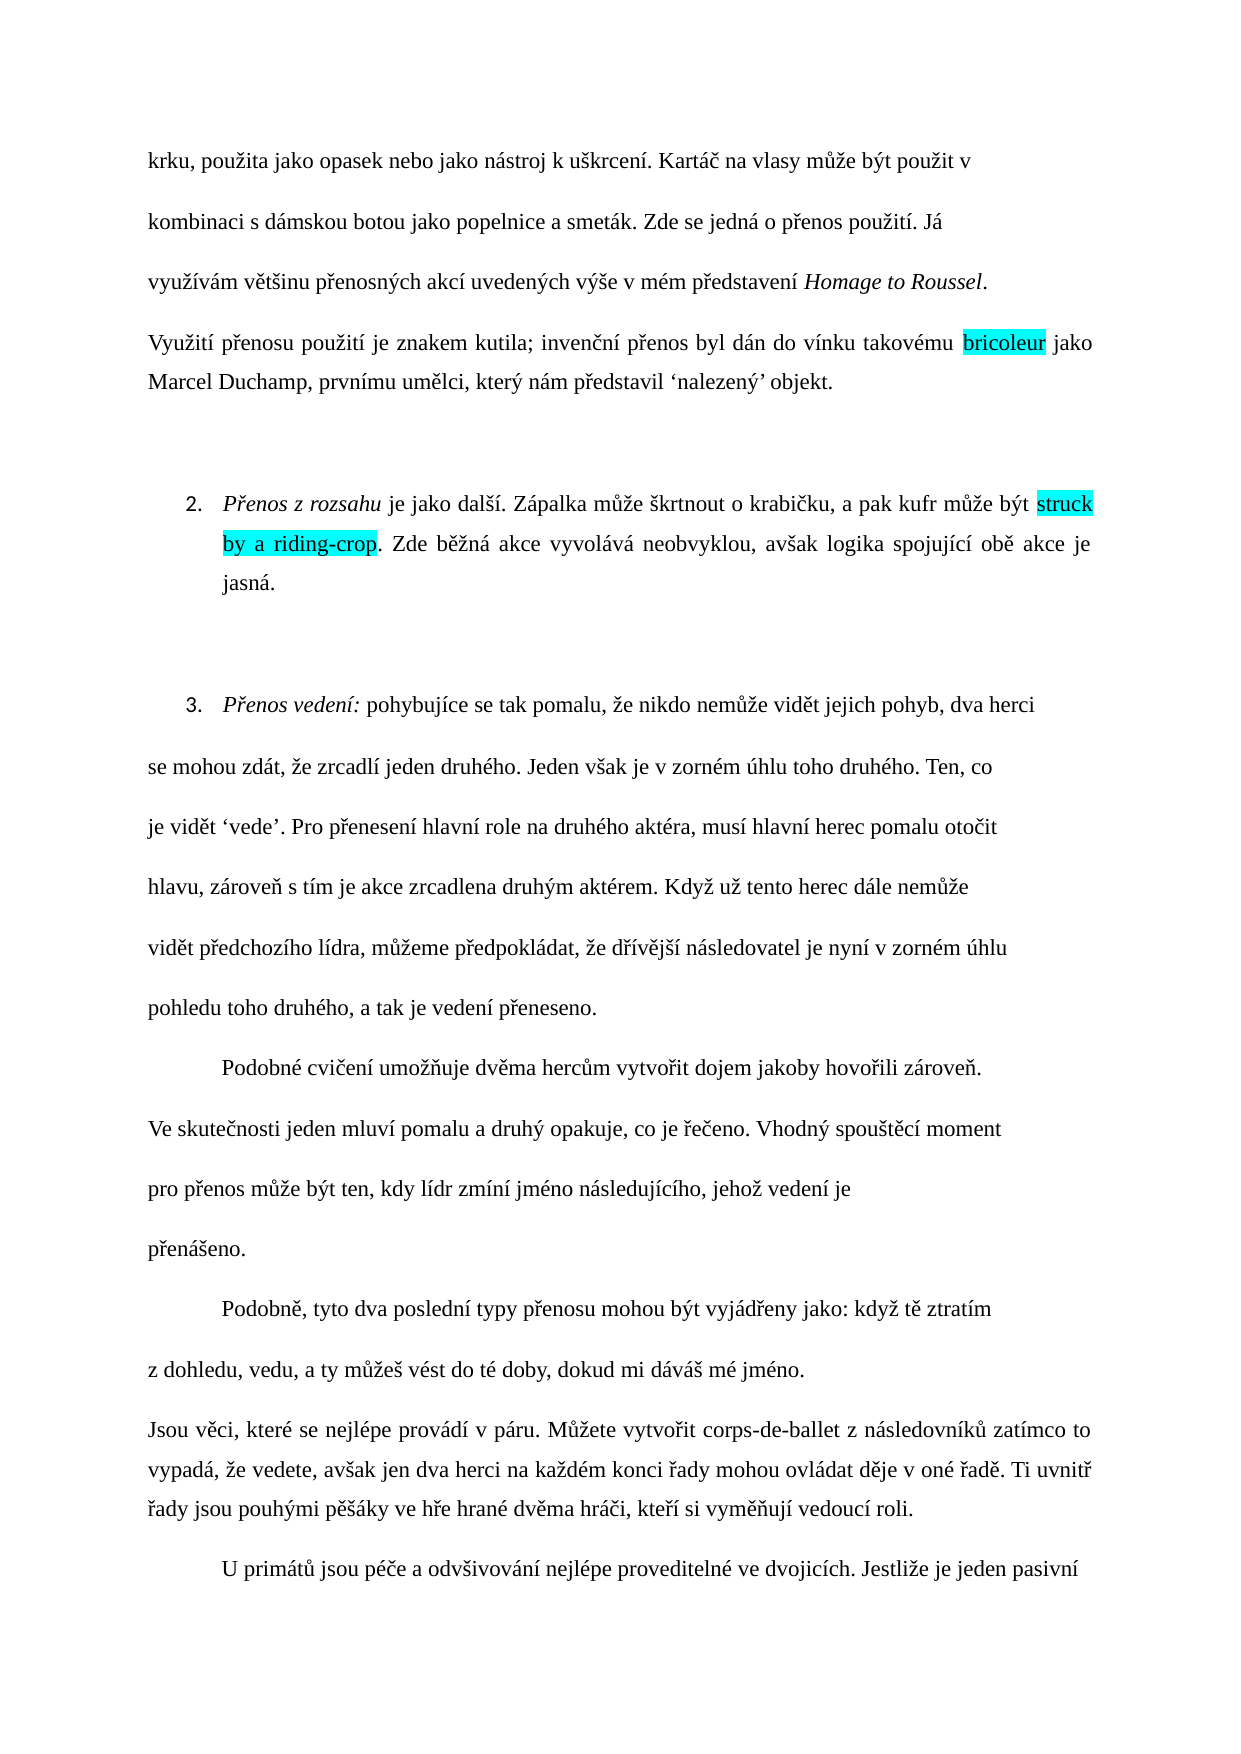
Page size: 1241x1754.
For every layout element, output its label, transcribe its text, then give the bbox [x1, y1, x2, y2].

list Podobně, tyto dva poslední typy přenosu mohou být vyjádřeny jako: když tě ztratím [148, 1296, 1093, 1322]
list z dohledu, vedu, a ty můžeš vést do té doby, dokud mi dáváš mé jméno. [148, 1356, 1093, 1382]
list Podobné cvičení umožňuje dvěma hercům vytvořit dojem jakoby hovořili zároveň. [148, 1054, 1093, 1081]
list Přenos z rozsahu je jako další. Zápalka může škrtnout o krabičku, a pak kufr může být struck by a riding-crop. Zde běžná akce vyvolává neobvyklou, avšak logika spojující obě akce je jasná. [185, 489, 1093, 596]
list krku, použita jako opasek nebo jako nástroj k uškrcení. Kartáč na vlasy může být použit v [148, 148, 1093, 174]
list Přenos vedení: pohybujíce se tak pomalu, že nikdo nemůže vidět jejich pohyb, dva herci [185, 690, 1093, 718]
list pohledu toho druhého, a tak je vedení přeneseno. [148, 994, 1093, 1020]
list pro přenos může být ten, kdy lídr zmíní jméno následujícího, jehož vedení je [148, 1175, 1093, 1201]
list Využití přenosu použití je znakem kutila; invenční přenos byl dán do vínku takovému bricoleur jako Marcel Duchamp, prvnímu umělci, který nám představil ‘nalezený’ objekt. [148, 328, 1093, 394]
list přenášeno. [148, 1235, 1093, 1262]
list vidět předchozího lídra, můžeme předpokládat, že dřívější následovatel je nyní v zorném úhlu [148, 934, 1093, 960]
list kombinaci s dámskou botou jako popelnice a smeták. Zde se jedná o přenos použití. Já [148, 208, 1093, 234]
list U primátů jsou péče a odvšivování nejlépe proveditelné ve dvojicích. Jestliže je jeden pasivní [148, 1555, 1093, 1582]
list využívám většinu přenosných akcí uvedených výše v mém představení Homage to Roussel. [148, 268, 1093, 294]
list je vidět ‘vede’. Pro přenesení hlavní role na druhého aktéra, musí hlavní herec pomalu otočit [148, 813, 1093, 839]
list Ve skutečnosti jeden mluví pomalu a druhý opakuje, co je řečeno. Vhodný spouštěcí moment [148, 1114, 1093, 1141]
list hlavu, zároveň s tím je akce zrcadlena druhým aktérem. Když už tento herec dále nemůže [148, 873, 1093, 900]
list se mohou zdát, že zrcadlí jeden druhého. Jeden však je v zorném úhlu toho druhého. Ten, co [148, 753, 1093, 779]
text Jsou věci, které se nejlépe provádí v páru. Můžete vytvořit corps-de-ballet z následovníků zatímco to vypadá, že vedete, avšak jen dva herci na každém konci řady mohou ovládat děje v oné řadě. Ti uvnitř řady jsou pouhými pěšáky ve hře hrané dvěma hráči, kteří si vyměňují vedoucí roli. [148, 1416, 1093, 1521]
